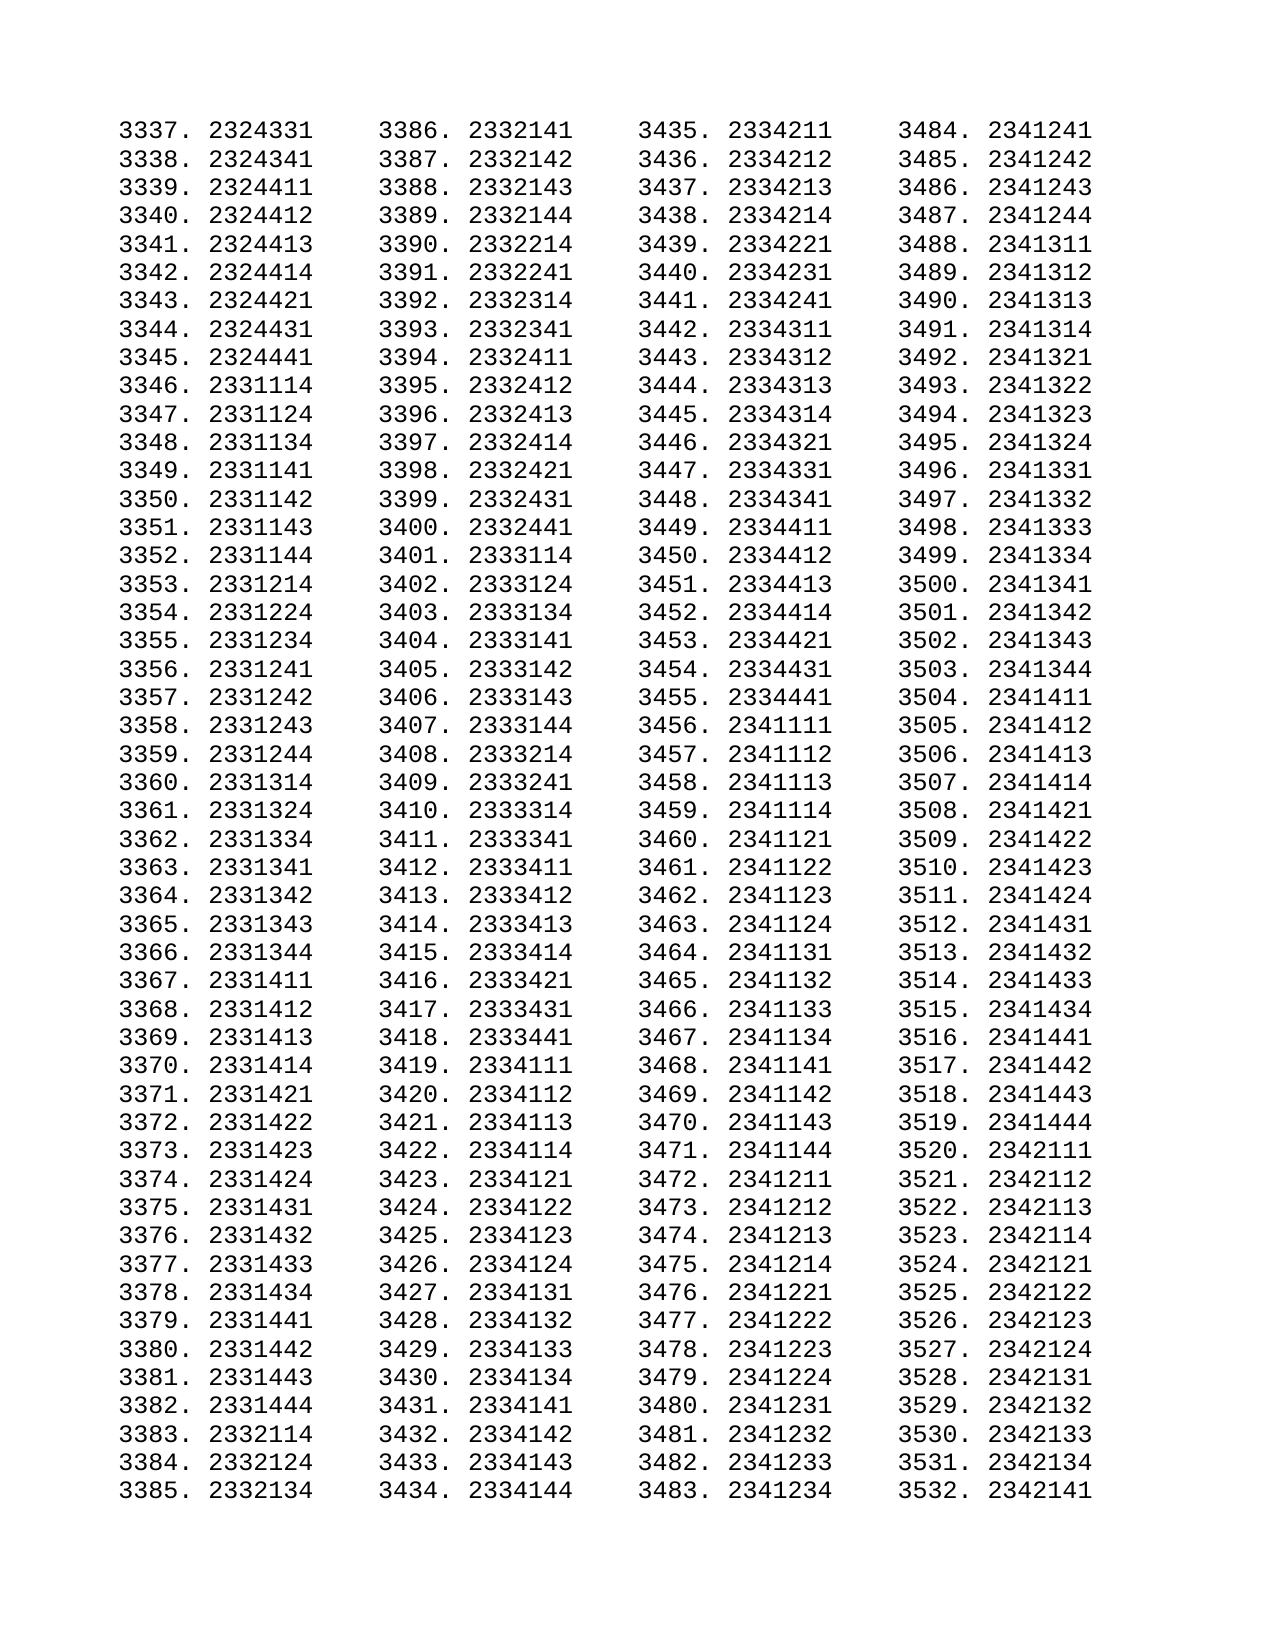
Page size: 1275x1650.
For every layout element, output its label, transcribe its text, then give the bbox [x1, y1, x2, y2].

text 3365. 2331343 [118, 911, 378, 940]
text 3366. 2331344 [118, 940, 378, 968]
text 3338. 2324341 [118, 146, 378, 175]
text 3358. 2331243 [118, 713, 378, 741]
text 3475. 2341214 [637, 1251, 897, 1280]
text 3470. 2341143 [637, 1110, 897, 1138]
text 3514. 2341433 [897, 968, 1157, 996]
text 3354. 2331224 [118, 600, 378, 628]
text 3402. 2333124 [378, 571, 637, 600]
text 3375. 2331431 [118, 1195, 378, 1223]
text 3493. 2341322 [897, 373, 1157, 401]
text 3494. 2341323 [897, 401, 1157, 430]
text 3384. 2332124 [118, 1450, 378, 1478]
text 3347. 2331124 [118, 401, 378, 430]
text 3464. 2341131 [637, 940, 897, 968]
text 3453. 2334421 [637, 628, 897, 656]
text 3472. 2341211 [637, 1166, 897, 1195]
text 3418. 2333441 [378, 1025, 637, 1053]
text 3478. 2341223 [637, 1336, 897, 1365]
text 3399. 2332431 [378, 486, 637, 515]
text 3346. 2331114 [118, 373, 378, 401]
text 3455. 2334441 [637, 685, 897, 713]
text 3479. 2341224 [637, 1365, 897, 1393]
text 3386. 2332141 [378, 118, 637, 146]
text 3517. 2341442 [897, 1053, 1157, 1081]
text 3513. 2341432 [897, 940, 1157, 968]
text 3516. 2341441 [897, 1025, 1157, 1053]
text 3477. 2341222 [637, 1308, 897, 1336]
text 3465. 2341132 [637, 968, 897, 996]
text 3417. 2333431 [378, 996, 637, 1025]
text 3436. 2334212 [637, 146, 897, 175]
text 3367. 2331411 [118, 968, 378, 996]
text 3497. 2341332 [897, 486, 1157, 515]
text 3480. 2341231 [637, 1393, 897, 1421]
text 3401. 2333114 [378, 543, 637, 571]
text 3506. 2341413 [897, 741, 1157, 770]
text 3412. 2333411 [378, 855, 637, 883]
text 3415. 2333414 [378, 940, 637, 968]
text 3413. 2333412 [378, 883, 637, 911]
text 3435. 2334211 [637, 118, 897, 146]
text 3344. 2324431 [118, 316, 378, 345]
text 3377. 2331433 [118, 1251, 378, 1280]
text 3361. 2331324 [118, 798, 378, 826]
text 3443. 2334312 [637, 345, 897, 373]
text 3383. 2332114 [118, 1421, 378, 1450]
text 3511. 2341424 [897, 883, 1157, 911]
text 3396. 2332413 [378, 401, 637, 430]
text 3452. 2334414 [637, 600, 897, 628]
text 3500. 2341341 [897, 571, 1157, 600]
text 3444. 2334313 [637, 373, 897, 401]
text 3369. 2331413 [118, 1025, 378, 1053]
text 3531. 2342134 [897, 1450, 1157, 1478]
text 3485. 2341242 [897, 146, 1157, 175]
text 3364. 2331342 [118, 883, 378, 911]
text 3486. 2341243 [897, 175, 1157, 203]
text 3345. 2324441 [118, 345, 378, 373]
text 3515. 2341434 [897, 996, 1157, 1025]
text 3389. 2332144 [378, 203, 637, 231]
text 3460. 2341121 [637, 826, 897, 855]
text 3450. 2334412 [637, 543, 897, 571]
text 3492. 2341321 [897, 345, 1157, 373]
text 3438. 2334214 [637, 203, 897, 231]
text 3528. 2342131 [897, 1365, 1157, 1393]
text 3422. 2334114 [378, 1138, 637, 1166]
text 3508. 2341421 [897, 798, 1157, 826]
text 3409. 2333241 [378, 770, 637, 798]
text 3481. 2341232 [637, 1421, 897, 1450]
text 3454. 2334431 [637, 656, 897, 685]
text 3356. 2331241 [118, 656, 378, 685]
text 3378. 2331434 [118, 1280, 378, 1308]
text 3522. 2342113 [897, 1195, 1157, 1223]
text 3380. 2331442 [118, 1336, 378, 1365]
text 3468. 2341141 [637, 1053, 897, 1081]
text 3529. 2342132 [897, 1393, 1157, 1421]
text 3381. 2331443 [118, 1365, 378, 1393]
text 3462. 2341123 [637, 883, 897, 911]
text 3373. 2331423 [118, 1138, 378, 1166]
text 3532. 2342141 [897, 1478, 1157, 1506]
text 3420. 2334112 [378, 1081, 637, 1110]
text 3351. 2331143 [118, 515, 378, 543]
text 3521. 2342112 [897, 1166, 1157, 1195]
text 3433. 2334143 [378, 1450, 637, 1478]
text 3340. 2324412 [118, 203, 378, 231]
text 3449. 2334411 [637, 515, 897, 543]
text 3394. 2332411 [378, 345, 637, 373]
text 3437. 2334213 [637, 175, 897, 203]
text 3442. 2334311 [637, 316, 897, 345]
text 3416. 2333421 [378, 968, 637, 996]
text 3403. 2333134 [378, 600, 637, 628]
text 3490. 2341313 [897, 288, 1157, 316]
text 3341. 2324413 [118, 231, 378, 260]
text 3523. 2342114 [897, 1223, 1157, 1251]
text 3487. 2341244 [897, 203, 1157, 231]
text 3502. 2341343 [897, 628, 1157, 656]
text 3337. 2324331 [118, 118, 378, 146]
text 3505. 2341412 [897, 713, 1157, 741]
text 3489. 2341312 [897, 260, 1157, 288]
text 3339. 2324411 [118, 175, 378, 203]
text 3368. 2331412 [118, 996, 378, 1025]
text 3430. 2334134 [378, 1365, 637, 1393]
text 3457. 2341112 [637, 741, 897, 770]
text 3398. 2332421 [378, 458, 637, 486]
text 3525. 2342122 [897, 1280, 1157, 1308]
text 3404. 2333141 [378, 628, 637, 656]
text 3496. 2341331 [897, 458, 1157, 486]
text 3410. 2333314 [378, 798, 637, 826]
text 3498. 2341333 [897, 515, 1157, 543]
text 3370. 2331414 [118, 1053, 378, 1081]
text 3395. 2332412 [378, 373, 637, 401]
text 3376. 2331432 [118, 1223, 378, 1251]
text 3349. 2331141 [118, 458, 378, 486]
text 3423. 2334121 [378, 1166, 637, 1195]
text 3355. 2331234 [118, 628, 378, 656]
text 3342. 2324414 [118, 260, 378, 288]
text 3484. 2341241 [897, 118, 1157, 146]
text 3503. 2341344 [897, 656, 1157, 685]
text 3431. 2334141 [378, 1393, 637, 1421]
text 3350. 2331142 [118, 486, 378, 515]
text 3407. 2333144 [378, 713, 637, 741]
text 3473. 2341212 [637, 1195, 897, 1223]
text 3392. 2332314 [378, 288, 637, 316]
text 3439. 2334221 [637, 231, 897, 260]
text 3424. 2334122 [378, 1195, 637, 1223]
text 3440. 2334231 [637, 260, 897, 288]
text 3348. 2331134 [118, 430, 378, 458]
text 3419. 2334111 [378, 1053, 637, 1081]
text 3397. 2332414 [378, 430, 637, 458]
text 3406. 2333143 [378, 685, 637, 713]
text 3393. 2332341 [378, 316, 637, 345]
text 3448. 2334341 [637, 486, 897, 515]
text 3388. 2332143 [378, 175, 637, 203]
text 3519. 2341444 [897, 1110, 1157, 1138]
text 3474. 2341213 [637, 1223, 897, 1251]
text 3471. 2341144 [637, 1138, 897, 1166]
text 3451. 2334413 [637, 571, 897, 600]
text 3428. 2334132 [378, 1308, 637, 1336]
text 3414. 2333413 [378, 911, 637, 940]
text 3343. 2324421 [118, 288, 378, 316]
text 3379. 2331441 [118, 1308, 378, 1336]
text 3357. 2331242 [118, 685, 378, 713]
text 3459. 2341114 [637, 798, 897, 826]
text 3526. 2342123 [897, 1308, 1157, 1336]
text 3520. 2342111 [897, 1138, 1157, 1166]
text 3391. 2332241 [378, 260, 637, 288]
text 3434. 2334144 [378, 1478, 637, 1506]
text 3372. 2331422 [118, 1110, 378, 1138]
text 3359. 2331244 [118, 741, 378, 770]
text 3405. 2333142 [378, 656, 637, 685]
text 3504. 2341411 [897, 685, 1157, 713]
text 3518. 2341443 [897, 1081, 1157, 1110]
text 3458. 2341113 [637, 770, 897, 798]
text 3445. 2334314 [637, 401, 897, 430]
text 3426. 2334124 [378, 1251, 637, 1280]
text 3482. 2341233 [637, 1450, 897, 1478]
text 3421. 2334113 [378, 1110, 637, 1138]
text 3427. 2334131 [378, 1280, 637, 1308]
text 3467. 2341134 [637, 1025, 897, 1053]
text 3374. 2331424 [118, 1166, 378, 1195]
text 3456. 2341111 [637, 713, 897, 741]
text 3447. 2334331 [637, 458, 897, 486]
text 3501. 2341342 [897, 600, 1157, 628]
text 3524. 2342121 [897, 1251, 1157, 1280]
text 3360. 2331314 [118, 770, 378, 798]
text 3491. 2341314 [897, 316, 1157, 345]
text 3530. 2342133 [897, 1421, 1157, 1450]
text 3499. 2341334 [897, 543, 1157, 571]
text 3476. 2341221 [637, 1280, 897, 1308]
text 3411. 2333341 [378, 826, 637, 855]
text 3512. 2341431 [897, 911, 1157, 940]
text 3488. 2341311 [897, 231, 1157, 260]
text 3352. 2331144 [118, 543, 378, 571]
text 3432. 2334142 [378, 1421, 637, 1450]
text 3527. 2342124 [897, 1336, 1157, 1365]
text 3441. 2334241 [637, 288, 897, 316]
text 3463. 2341124 [637, 911, 897, 940]
text 3385. 2332134 [118, 1478, 378, 1506]
text 3446. 2334321 [637, 430, 897, 458]
text 3510. 2341423 [897, 855, 1157, 883]
text 3362. 2331334 [118, 826, 378, 855]
text 3371. 2331421 [118, 1081, 378, 1110]
text 3390. 2332214 [378, 231, 637, 260]
text 3461. 2341122 [637, 855, 897, 883]
text 3495. 2341324 [897, 430, 1157, 458]
text 3382. 2331444 [118, 1393, 378, 1421]
text 3353. 2331214 [118, 571, 378, 600]
text 3507. 2341414 [897, 770, 1157, 798]
text 3363. 2331341 [118, 855, 378, 883]
text 3469. 2341142 [637, 1081, 897, 1110]
text 3408. 2333214 [378, 741, 637, 770]
text 3509. 2341422 [897, 826, 1157, 855]
text 3400. 2332441 [378, 515, 637, 543]
text 3387. 2332142 [378, 146, 637, 175]
text 3483. 2341234 [637, 1478, 897, 1506]
text 3429. 2334133 [378, 1336, 637, 1365]
text 3425. 2334123 [378, 1223, 637, 1251]
text 3466. 2341133 [637, 996, 897, 1025]
